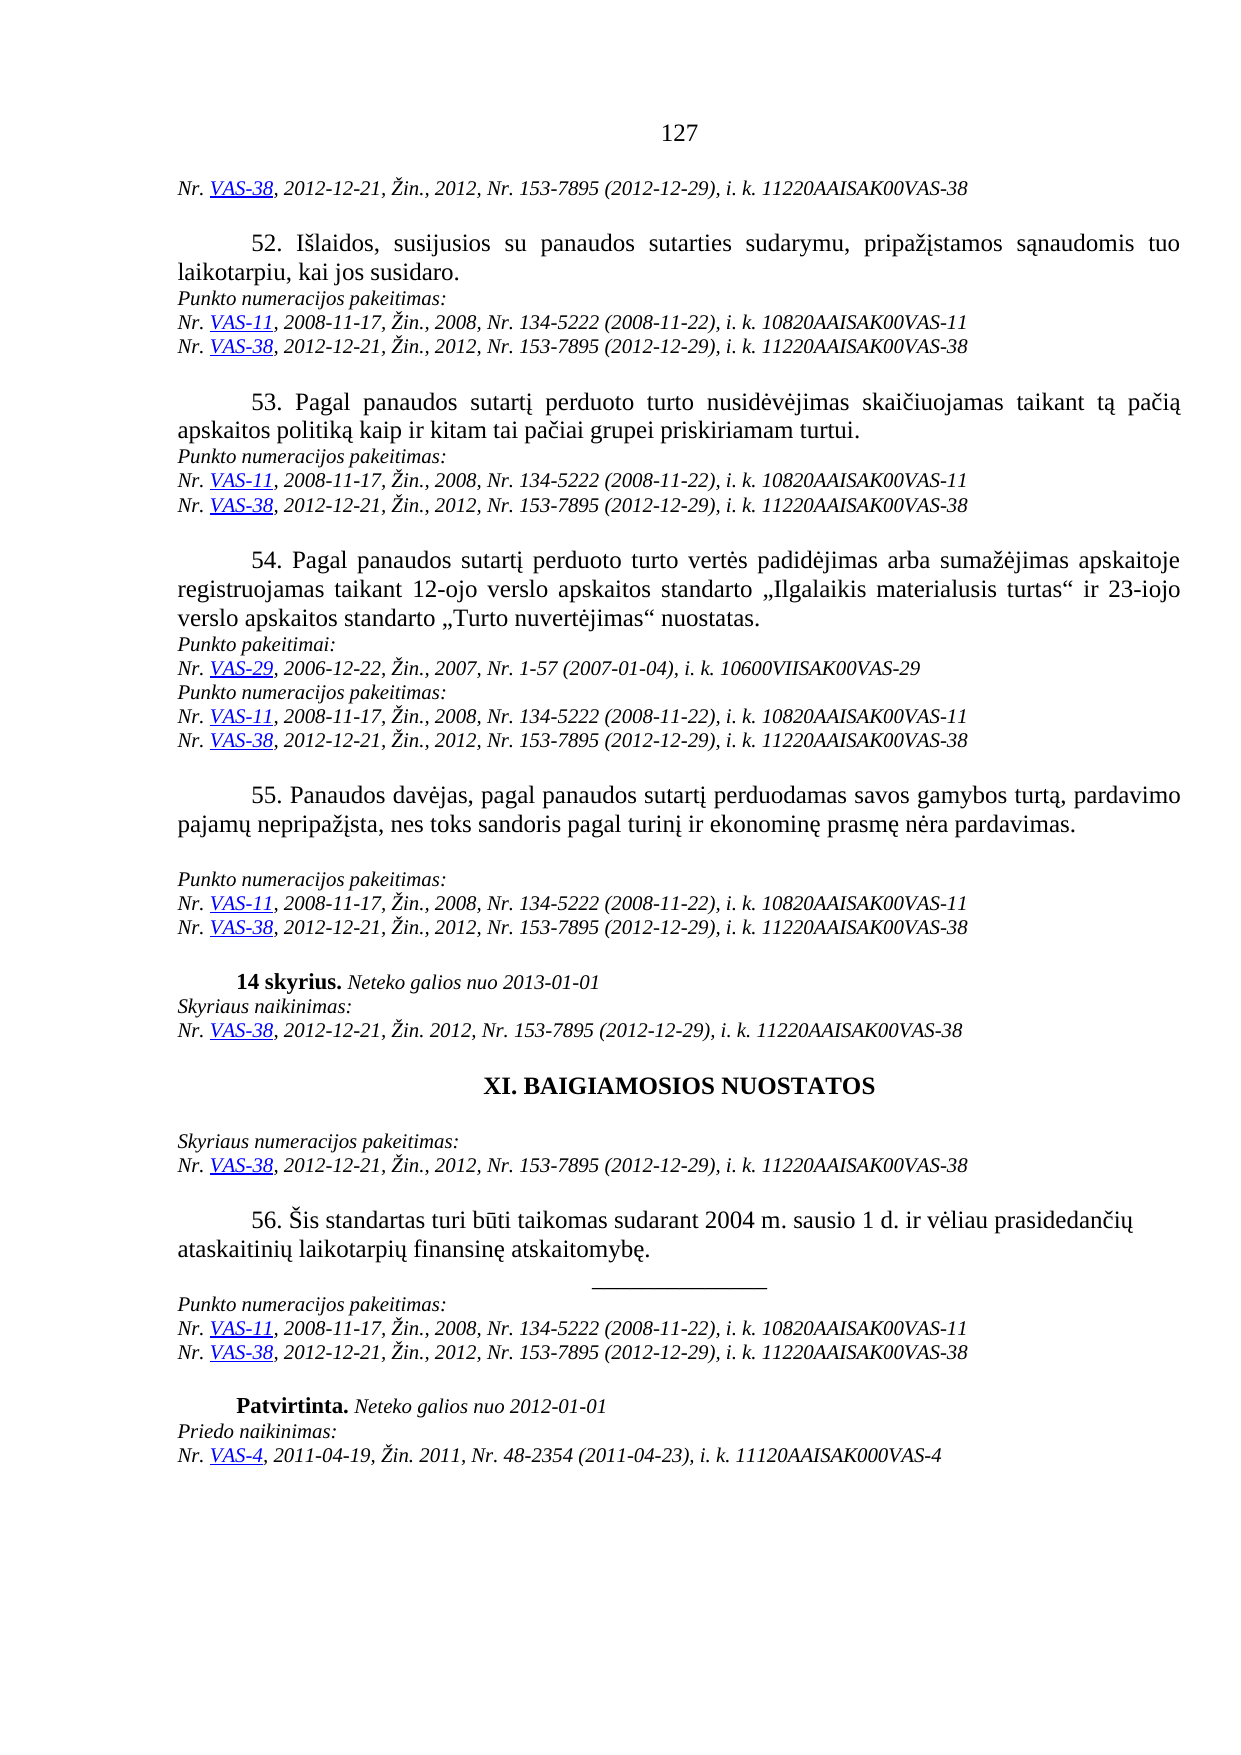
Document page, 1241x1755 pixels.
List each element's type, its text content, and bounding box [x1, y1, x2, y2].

text Nr. VAS-11, 2008-11-17, Žin., 2008, Nr. 134-5222 (2008-11-22), i. k. 10820AAISAK00VAS-11 [177, 704, 1181, 728]
text Nr. VAS-38, 2012-12-21, Žin., 2012, Nr. 153-7895 (2012-12-29), i. k. 11220AAISAK00VAS-38 [177, 728, 1181, 752]
text 56. Šis standartas turi būti taikomas sudarant 2004 m. sausio 1 d. ir vėliau prasidedančių ataskaitinių laikotarpių finansinę atskaitomybę. [177, 1205, 1181, 1263]
text Nr. VAS-38, 2012-12-21, Žin., 2012, Nr. 153-7895 (2012-12-29), i. k. 11220AAISAK00VAS-38 [177, 176, 1181, 200]
text Nr. VAS-4, 2011-04-19, Žin. 2011, Nr. 48-2354 (2011-04-23), i. k. 11120AAISAK000VAS-4 [177, 1443, 1181, 1467]
text Nr. VAS-38, 2012-12-21, Žin., 2012, Nr. 153-7895 (2012-12-29), i. k. 11220AAISAK00VAS-38 [177, 1340, 1181, 1364]
text Nr. VAS-38, 2012-12-21, Žin., 2012, Nr. 153-7895 (2012-12-29), i. k. 11220AAISAK00VAS-38 [177, 334, 1181, 358]
text Nr. VAS-11, 2008-11-17, Žin., 2008, Nr. 134-5222 (2008-11-22), i. k. 10820AAISAK00VAS-11 [177, 310, 1181, 334]
text Nr. VAS-38, 2012-12-21, Žin. 2012, Nr. 153-7895 (2012-12-29), i. k. 11220AAISAK00VAS-38 [177, 1018, 1181, 1042]
text Nr. VAS-11, 2008-11-17, Žin., 2008, Nr. 134-5222 (2008-11-22), i. k. 10820AAISAK00VAS-11 [177, 1316, 1181, 1340]
text Nr. VAS-11, 2008-11-17, Žin., 2008, Nr. 134-5222 (2008-11-22), i. k. 10820AAISAK00VAS-11 [177, 468, 1181, 492]
text Punkto numeracijos pakeitimas: [177, 444, 1181, 468]
text Punkto numeracijos pakeitimas: [177, 1292, 1181, 1316]
text XI. BAIGIAMOSIOS NUOSTATOS [177, 1071, 1181, 1100]
text Nr. VAS-29, 2006-12-22, Žin., 2007, Nr. 1-57 (2007-01-04), i. k. 10600VIISAK00VAS-29 [177, 656, 1181, 680]
text Punkto numeracijos pakeitimas: [177, 680, 1181, 704]
text Skyriaus naikinimas: [177, 994, 1181, 1018]
text Nr. VAS-11, 2008-11-17, Žin., 2008, Nr. 134-5222 (2008-11-22), i. k. 10820AAISAK00VAS-11 [177, 891, 1181, 915]
text Punkto pakeitimai: [177, 632, 1181, 656]
text Skyriaus numeracijos pakeitimas: [177, 1128, 1181, 1153]
text Nr. VAS-38, 2012-12-21, Žin., 2012, Nr. 153-7895 (2012-12-29), i. k. 11220AAISAK00VAS-38 [177, 915, 1181, 939]
text Priedo naikinimas: [177, 1419, 1181, 1443]
text Nr. VAS-38, 2012-12-21, Žin., 2012, Nr. 153-7895 (2012-12-29), i. k. 11220AAISAK00VAS-38 [177, 1153, 1181, 1177]
text 55. Panaudos davėjas, pagal panaudos sutartį perduodamas savos gamybos turtą, pardavimo pajamų nepripažįsta, nes toks sandoris pagal turinį ir ekonominę prasmę nėra pardavimas. [177, 781, 1181, 838]
text Nr. VAS-38, 2012-12-21, Žin., 2012, Nr. 153-7895 (2012-12-29), i. k. 11220AAISAK00VAS-38 [177, 492, 1181, 517]
text Patvirtinta. Neteko galios nuo 2012-01-01 [177, 1393, 1181, 1419]
text Punkto numeracijos pakeitimas: [177, 286, 1181, 310]
text Punkto numeracijos pakeitimas: [177, 867, 1181, 891]
text 54. Pagal panaudos sutartį perduoto turto vertės padidėjimas arba sumažėjimas apskaitoje registruojamas taikant 12-ojo verslo apskaitos standarto „Ilgalaikis materialusis turtas“ ir 23-iojo verslo apskaitos standarto „Turto nuvertėjimas“ nuostatas. [177, 545, 1181, 632]
text 14 skyrius. Neteko galios nuo 2013-01-01 [177, 968, 1181, 994]
text 52. Išlaidos, susijusios su panaudos sutarties sudarymu, pripažįstamos sąnaudomis tuo laikotarpiu, kai jos susidaro. [177, 228, 1181, 286]
text 53. Pagal panaudos sutartį perduoto turto nusidėvėjimas skaičiuojamas taikant tą pačią apskaitos politiką kaip ir kitam tai pačiai grupei priskiriamam turtui. [177, 387, 1181, 444]
text ______________ [177, 1263, 1181, 1292]
